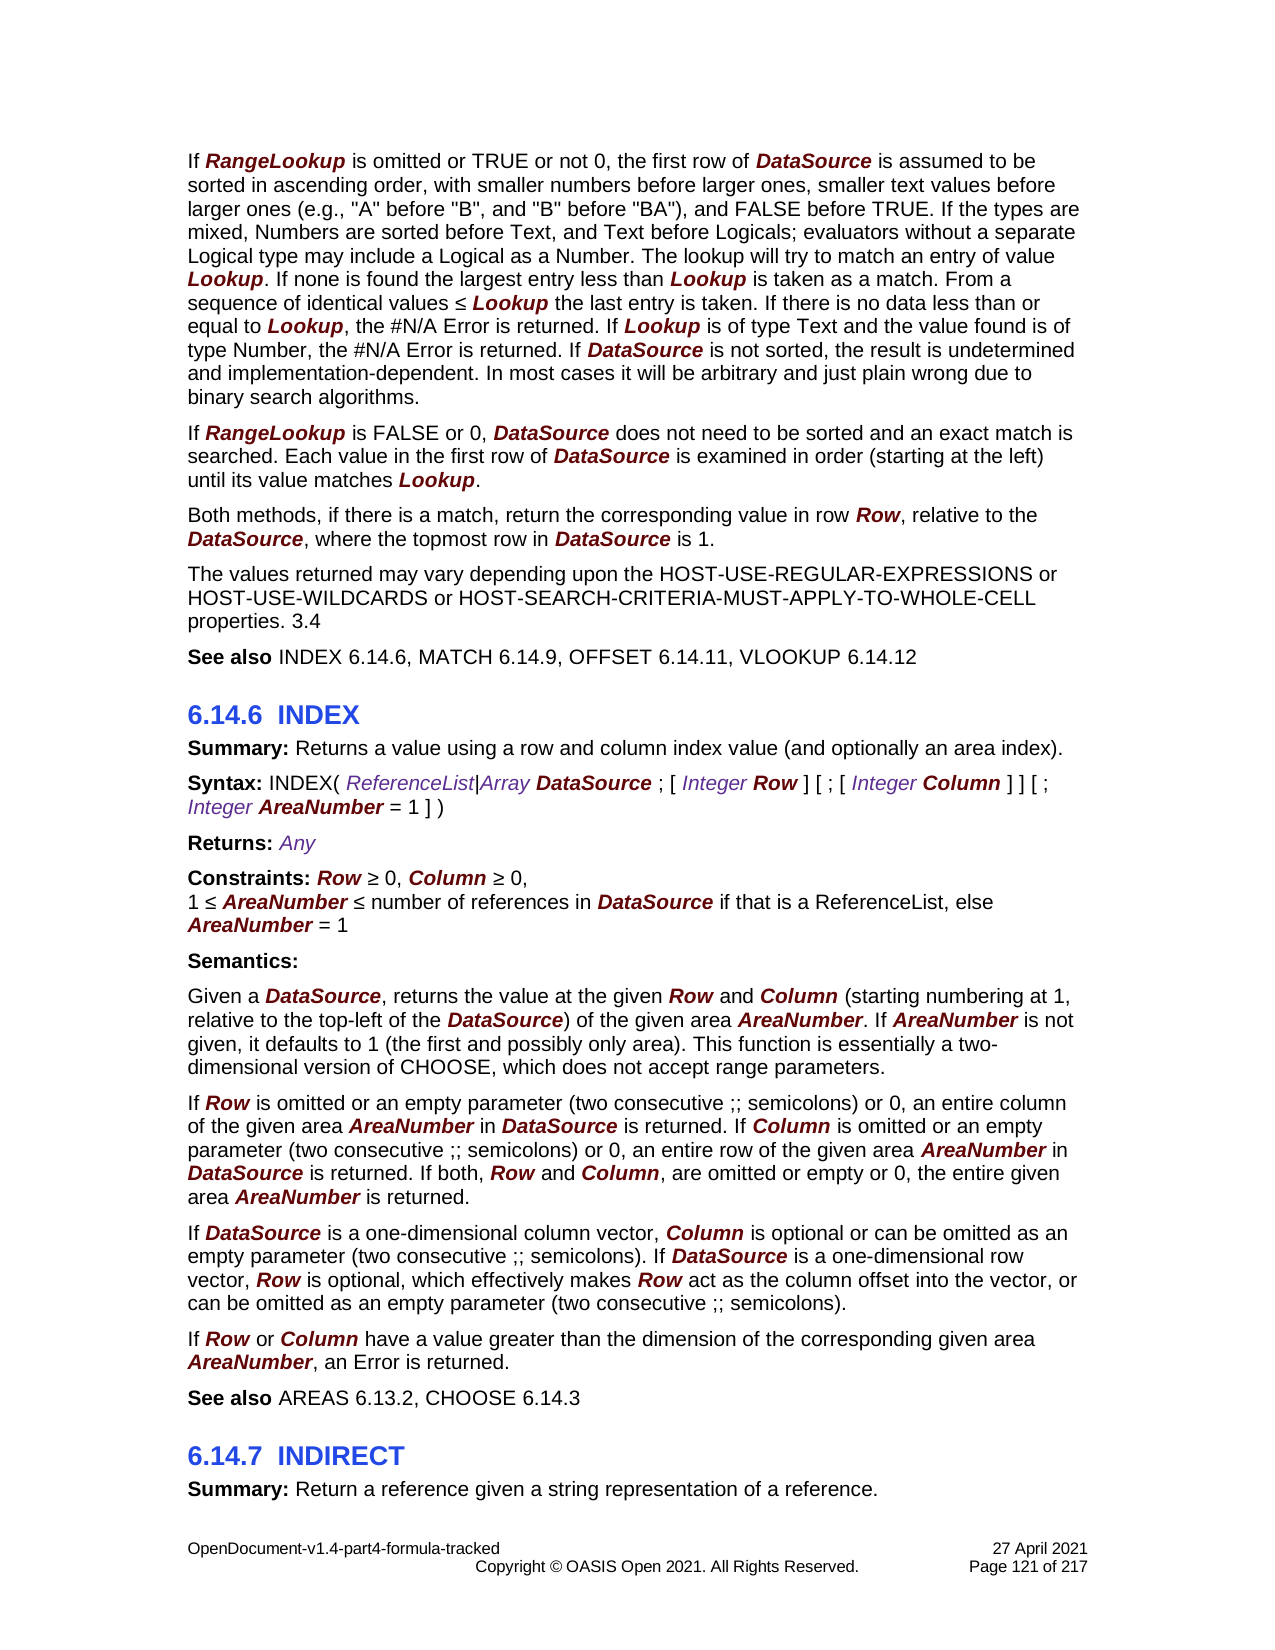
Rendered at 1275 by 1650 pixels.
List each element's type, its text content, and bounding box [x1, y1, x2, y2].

text If Row or Column have a value greater than the dimension of the corresponding given area AreaNumber, an Error is returned. [187, 1327, 1088, 1374]
text If Row is omitted or an empty parameter (two consecutive ;; semicolons) or 0, an entire column of the given area AreaNumber in DataSource is returned. If Column is omitted or an empty parameter (two consecutive ;; semicolons) or 0, an entire row of the given area AreaNumber in DataSource is returned. If both, Row and Column, are omitted or empty or 0, the entire given area AreaNumber is returned. [187, 1091, 1088, 1209]
subtitle INDIRECT [187, 1441, 1088, 1471]
text Returns: Any [187, 831, 1088, 854]
text Summary: Returns a value using a row and column index value (and optionally an area index). [187, 736, 1088, 760]
text If RangeLookup is omitted or TRUE or not 0, the first row of DataSource is assumed to be sorted in ascending order, with smaller numbers before larger ones, smaller text values before larger ones (e.g., "A" before "B", and "B" before "BA"), and FALSE before TRUE. If the types are mixed, Numbers are sorted before Text, and Text before Logicals; evaluators without a separate Logical type may include a Logical as a Number. The lookup will try to match an entry of value Lookup. If none is found the largest entry less than Lookup is taken as a match. From a sequence of identical values ≤ Lookup the last entry is taken. If there is no data less than or equal to Lookup, the #N/A Error is returned. If Lookup is of type Text and the value found is of type Number, the #N/A Error is returned. If DataSource is not sorted, the result is undetermined and implementation-dependent. In most cases it will be arbitrary and just plain wrong due to binary search algorithms. [187, 150, 1088, 409]
text Given a DataSource, returns the value at the given Row and Column (starting numbering at 1, relative to the top-left of the DataSource) of the given area AreaNumber. If AreaNumber is not given, it defaults to 1 (the first and possibly only area). This function is essentially a two-dimensional version of CHOOSE, which does not accept range parameters. [187, 985, 1088, 1079]
text See also INDEX 6.14.6, MATCH 6.14.9, OFFSET 6.14.11, VLOOKUP 6.14.12 [187, 646, 1088, 669]
subtitle INDEX [187, 700, 1088, 730]
text Semantics: [187, 949, 1088, 973]
text Constraints: Row ≥ 0, Column ≥ 0, 1 ≤ AreaNumber ≤ number of references in DataSource if that is a ReferenceList, else AreaNumber = 1 [187, 867, 1088, 937]
text Both methods, if there is a match, return the corresponding value in row Row, relative to the DataSource, where the topmost row in DataSource is 1. [187, 504, 1088, 551]
text If RangeLookup is FALSE or 0, DataSource does not need to be sorted and an exact match is searched. Each value in the first row of DataSource is examined in order (starting at the left) until its value matches Lookup. [187, 421, 1088, 492]
text Summary: Return a reference given a string representation of a reference. [187, 1477, 1088, 1501]
text The values returned may vary depending upon the HOST-USE-REGULAR-EXPRESSIONS or HOST-USE-WILDCARDS or HOST-SEARCH-CRITERIA-MUST-APPLY-TO-WHOLE-CELL properties. 3.4 [187, 563, 1088, 633]
text Syntax: INDEX( ReferenceList|Array DataSource ; [ Integer Row ] [ ; [ Integer Column ] ] [ ; Integer AreaNumber = 1 ] ) [187, 772, 1088, 819]
text See also AREAS 6.13.2, CHOOSE 6.14.3 [187, 1386, 1088, 1410]
text If DataSource is a one-dimensional column vector, Column is optional or can be omitted as an empty parameter (two consecutive ;; semicolons). If DataSource is a one-dimensional row vector, Row is optional, which effectively makes Row act as the column offset into the vector, or can be omitted as an empty parameter (two consecutive ;; semicolons). [187, 1221, 1088, 1315]
